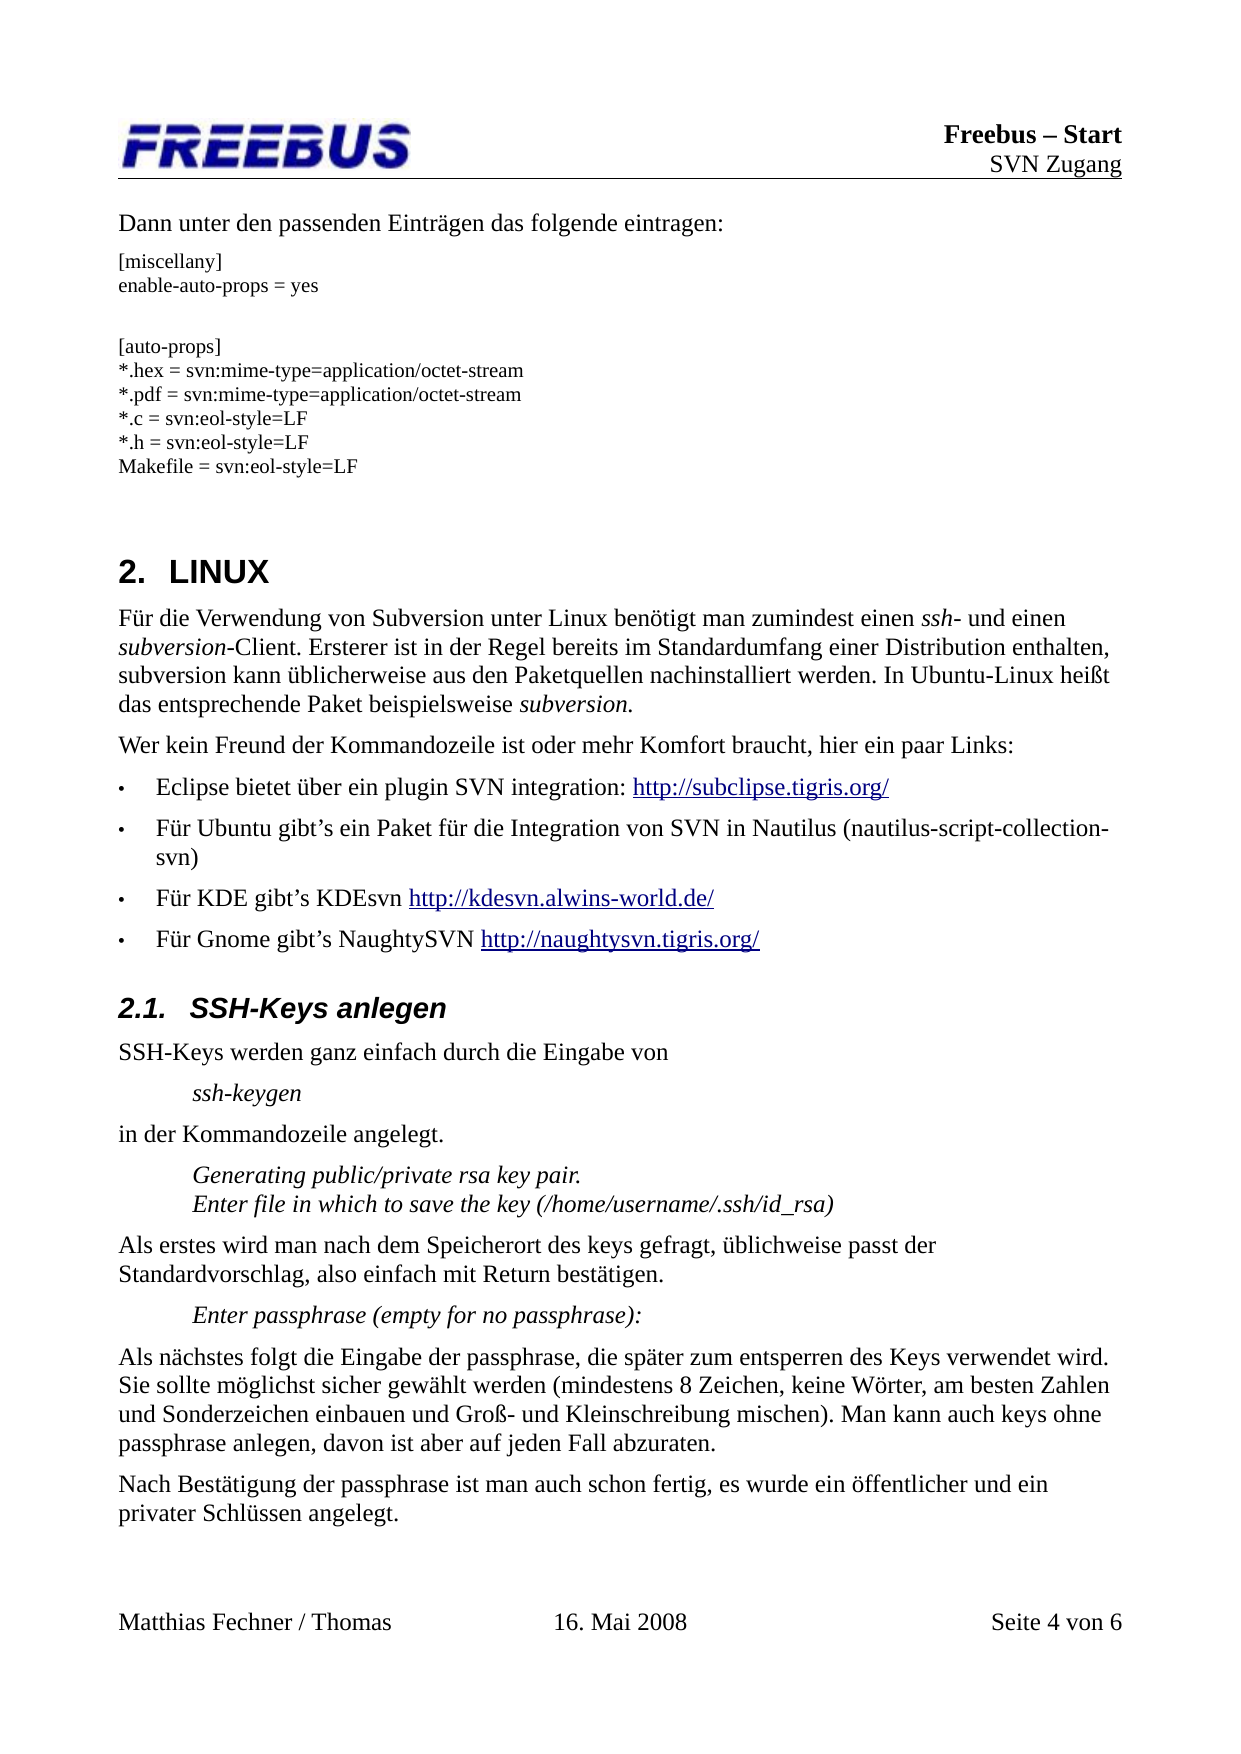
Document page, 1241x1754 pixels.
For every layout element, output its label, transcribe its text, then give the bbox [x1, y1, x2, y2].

text Generating public/private rsa key pair. [118, 1160, 1122, 1189]
text Für die Verwendung von Subversion unter Linux benötigt man zumindest einen ssh- und einen subversion-Client. Ersterer ist in der Regel bereits im Standardumfang einer Distribution enthalten, subversion kann üblicherweise aus den Paketquellen nachinstalliert werden. In Ubuntu-Linux heißt das entsprechende Paket beispielsweise subversion. [118, 603, 1122, 718]
text in der Kommandozeile angelegt. [118, 1119, 1122, 1148]
list Eclipse bietet über ein plugin SVN integration: http://subclipse.tigris.org/ [118, 772, 1122, 801]
text Nach Bestätigung der passphrase ist man auch schon fertig, es wurde ein öffentlicher und ein privater Schlüssen angelegt. [118, 1469, 1122, 1527]
picture [118, 118, 411, 172]
subtitle SSH-Keys anlegen [118, 991, 1122, 1024]
text Als erstes wird man nach dem Speicherort des keys gefragt, üblichweise passt der Standardvorschlag, also einfach mit Return bestätigen. [118, 1230, 1122, 1288]
text SSH-Keys werden ganz einfach durch die Eingabe von [118, 1037, 1122, 1065]
text ssh-keygen [118, 1078, 1122, 1107]
list Für KDE gibt’s KDEsvn http://kdesvn.alwins-world.de/ [118, 883, 1122, 912]
subtitle LINUX [118, 552, 1122, 591]
text [auto-props] *.hex = svn:mime-type=application/octet-stream *.pdf = svn:mime-type=application/octet-stream *.c = svn:eol-style=LF *.h = svn:eol-style=LF Makefile = svn:eol-style=LF [118, 333, 1122, 478]
text Als nächstes folgt die Eingabe der passphrase, die später zum entsperren des Keys verwendet wird. Sie sollte möglichst sicher gewählt werden (mindestens 8 Zeichen, keine Wörter, am besten Zahlen und Sonderzeichen einbauen und Groß- und Kleinschreibung mischen). Man kann auch keys ohne passphrase anlegen, davon ist aber auf jeden Fall abzuraten. [118, 1342, 1122, 1457]
text Enter file in which to save the key (/home/username/.ssh/id_rsa) [118, 1189, 1122, 1218]
text [miscellany] enable-auto-props = yes [118, 249, 1122, 321]
list Für Ubuntu gibt’s ein Paket für die Integration von SVN in Nautilus (nautilus-script-collection-svn) [118, 813, 1122, 871]
text Dann unter den passenden Einträgen das folgende eintragen: [118, 208, 1122, 236]
list Für Gnome gibt’s NaughtySVN http://naughtysvn.tigris.org/ [118, 924, 1122, 953]
text Wer kein Freund der Kommandozeile ist oder mehr Komfort braucht, hier ein paar Links: [118, 731, 1122, 759]
text Enter passphrase (empty for no passphrase): [118, 1300, 1122, 1329]
